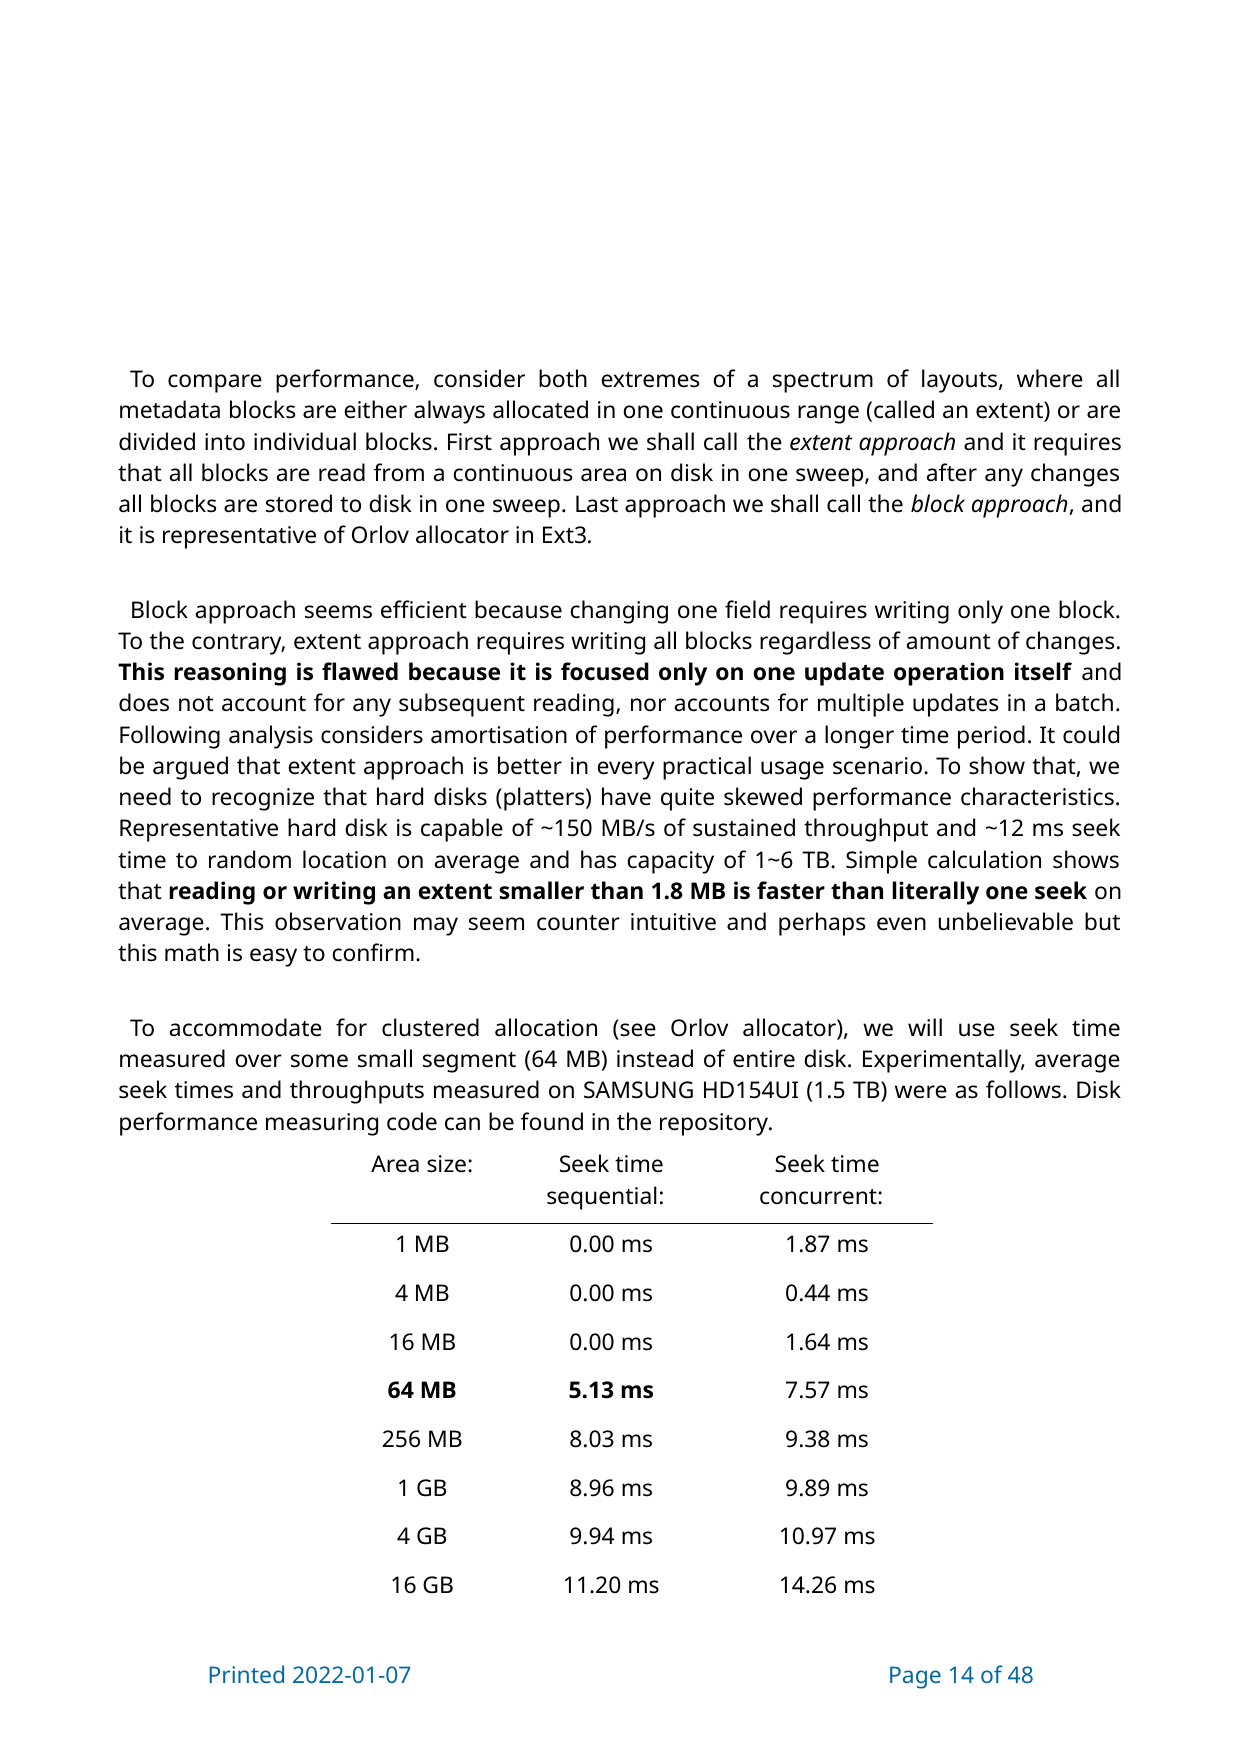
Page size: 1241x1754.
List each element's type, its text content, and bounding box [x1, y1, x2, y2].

table_cell 16 GB [331, 1563, 501, 1612]
table_cell [118, 1320, 331, 1368]
table_cell 8.03 ms [501, 1417, 709, 1466]
table_cell 1.87 ms [709, 1224, 933, 1271]
table_cell 7.57 ms [709, 1369, 933, 1417]
table_cell [118, 1466, 331, 1514]
table_cell 4 MB [331, 1271, 501, 1320]
table_header [933, 1143, 1122, 1222]
table_cell [933, 1466, 1122, 1514]
table_cell 0.44 ms [709, 1271, 933, 1320]
table_cell 10.97 ms [709, 1515, 933, 1563]
table_cell 9.38 ms [709, 1417, 933, 1466]
table_cell [933, 1515, 1122, 1563]
table_cell 16 MB [331, 1320, 501, 1368]
text Block approach seems efficient because changing one field requires writing only one block. To the contrary, extent approach requires writing all blocks regardless of amount of changes. This reasoning is flawed because it is focused only on one update operation itself and does not account for any subsequent reading, nor accounts for multiple updates in a batch. Following analysis considers amortisation of performance over a longer time period. It could be argued that extent approach is better in every practical usage scenario. To show that, we need to recognize that hard disks (platters) have quite skewed performance characteristics. Representative hard disk is capable of ~150 MB/s of sustained throughput and ~12 ms seek time to random location on average and has capacity of 1~6 TB. Simple calculation shows that reading or writing an extent smaller than 1.8 MB is faster than literally one seek on average. This observation may seem counter intuitive and perhaps even unbelievable but this math is easy to confirm. [118, 593, 1122, 968]
table_cell 0.00 ms [501, 1224, 709, 1271]
table_cell [933, 1417, 1122, 1466]
table_cell [933, 1369, 1122, 1417]
table_cell 4 GB [331, 1515, 501, 1563]
table_cell 0.00 ms [501, 1320, 709, 1368]
table_cell 0.00 ms [501, 1271, 709, 1320]
table_cell [118, 1369, 331, 1417]
table_cell [118, 1563, 331, 1612]
table_cell [118, 1515, 331, 1563]
table_cell 11.20 ms [501, 1563, 709, 1612]
table_cell [933, 1563, 1122, 1612]
table_cell [118, 1417, 331, 1466]
table_cell 14.26 ms [709, 1563, 933, 1612]
table_header Seek time sequential: [501, 1143, 709, 1222]
table_cell [118, 1223, 331, 1271]
text To compare performance, consider both extremes of a spectrum of layouts, where all metadata blocks are either always allocated in one continuous range (called an extent) or are divided into individual blocks. First approach we shall call the extent approach and it requires that all blocks are read from a continuous area on disk in one sweep, and after any changes all blocks are stored to disk in one sweep. Last approach we shall call the block approach, and it is representative of Orlov allocator in Ext3. [118, 363, 1122, 550]
table_header Seek time concurrent: [709, 1143, 933, 1222]
table_header [118, 1143, 331, 1222]
table_cell 1 GB [331, 1466, 501, 1514]
text To accommodate for clustered allocation (see Orlov allocator), we will use seek time measured over some small segment (64 MB) instead of entire disk. Experimentally, average seek times and throughputs measured on SAMSUNG HD154UI (1.5 TB) were as follows. Disk performance measuring code can be found in the repository. [118, 1012, 1122, 1137]
table_cell [933, 1320, 1122, 1368]
table_cell [933, 1271, 1122, 1320]
table_cell 1.64 ms [709, 1320, 933, 1368]
table_cell [933, 1223, 1122, 1271]
table_cell 9.94 ms [501, 1515, 709, 1563]
table_header Area size: [331, 1143, 501, 1222]
table_cell 8.96 ms [501, 1466, 709, 1514]
table_cell 256 MB [331, 1417, 501, 1466]
table_cell 9.89 ms [709, 1466, 933, 1514]
table_cell [118, 1271, 331, 1320]
table_cell 64 MB [331, 1369, 501, 1417]
table_cell 1 MB [331, 1224, 501, 1271]
table_cell 5.13 ms [501, 1369, 709, 1417]
